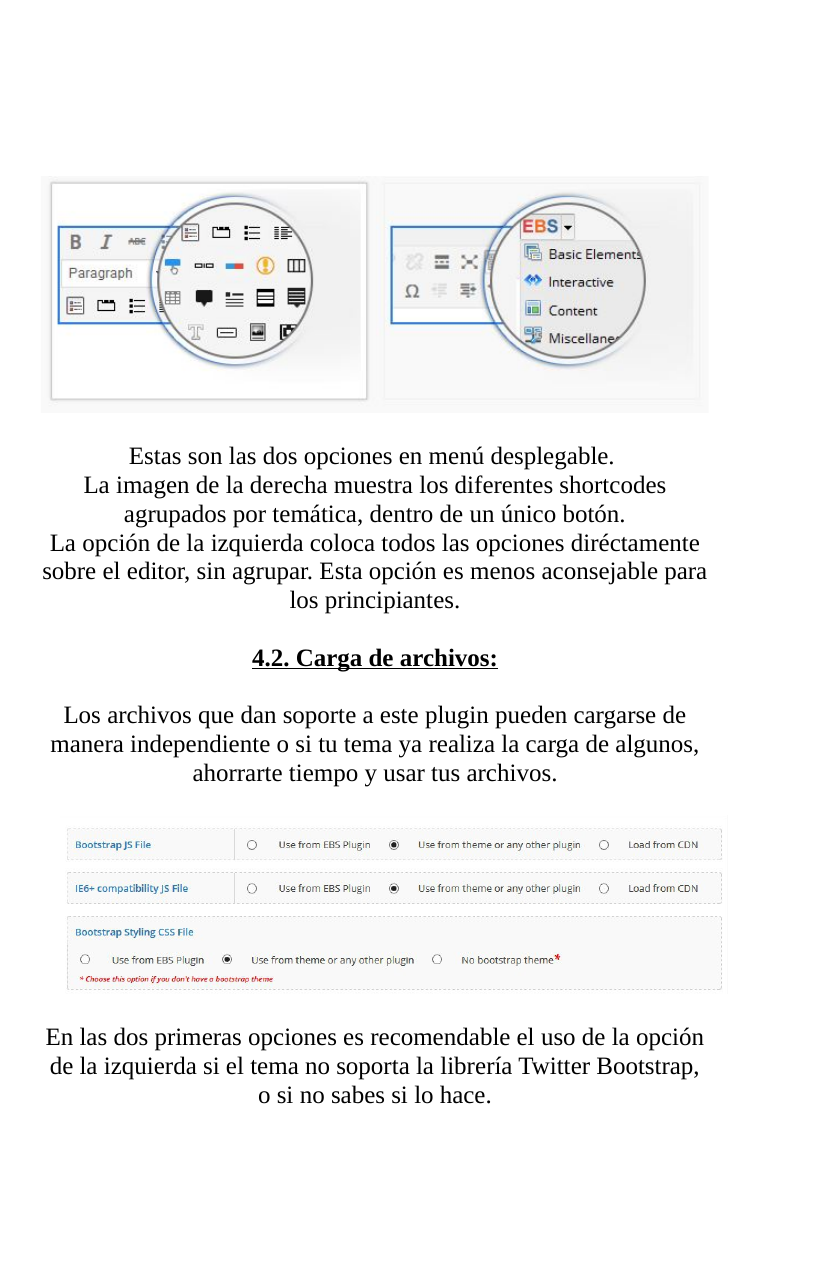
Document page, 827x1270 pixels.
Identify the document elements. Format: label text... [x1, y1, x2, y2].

text En las dos primeras opciones es recomendable el uso de la opción de la izquierda si el tema no soporta la librería Twitter Bootstrap, o si no sabes si lo hace. [41, 1022, 709, 1108]
text La imagen de la derecha muestra los diferentes shortcodes agrupados por temática, dentro de un único botón. [41, 470, 709, 528]
text Estas son las dos opciones en menú desplegable. [41, 441, 709, 470]
text La opción de la izquierda coloca todos las opciones diréctamente sobre el editor, sin agrupar. Esta opción es menos aconsejable para los principiantes. [41, 528, 709, 614]
picture [40, 176, 709, 413]
text Los archivos que dan soporte a este plugin pueden cargarse de manera independiente o si tu tema ya realiza la carga de algunos, ahorrarte tiempo y usar tus archivos. [41, 700, 709, 786]
picture [59, 815, 728, 994]
text 4.2. Carga de archivos: [41, 643, 709, 671]
